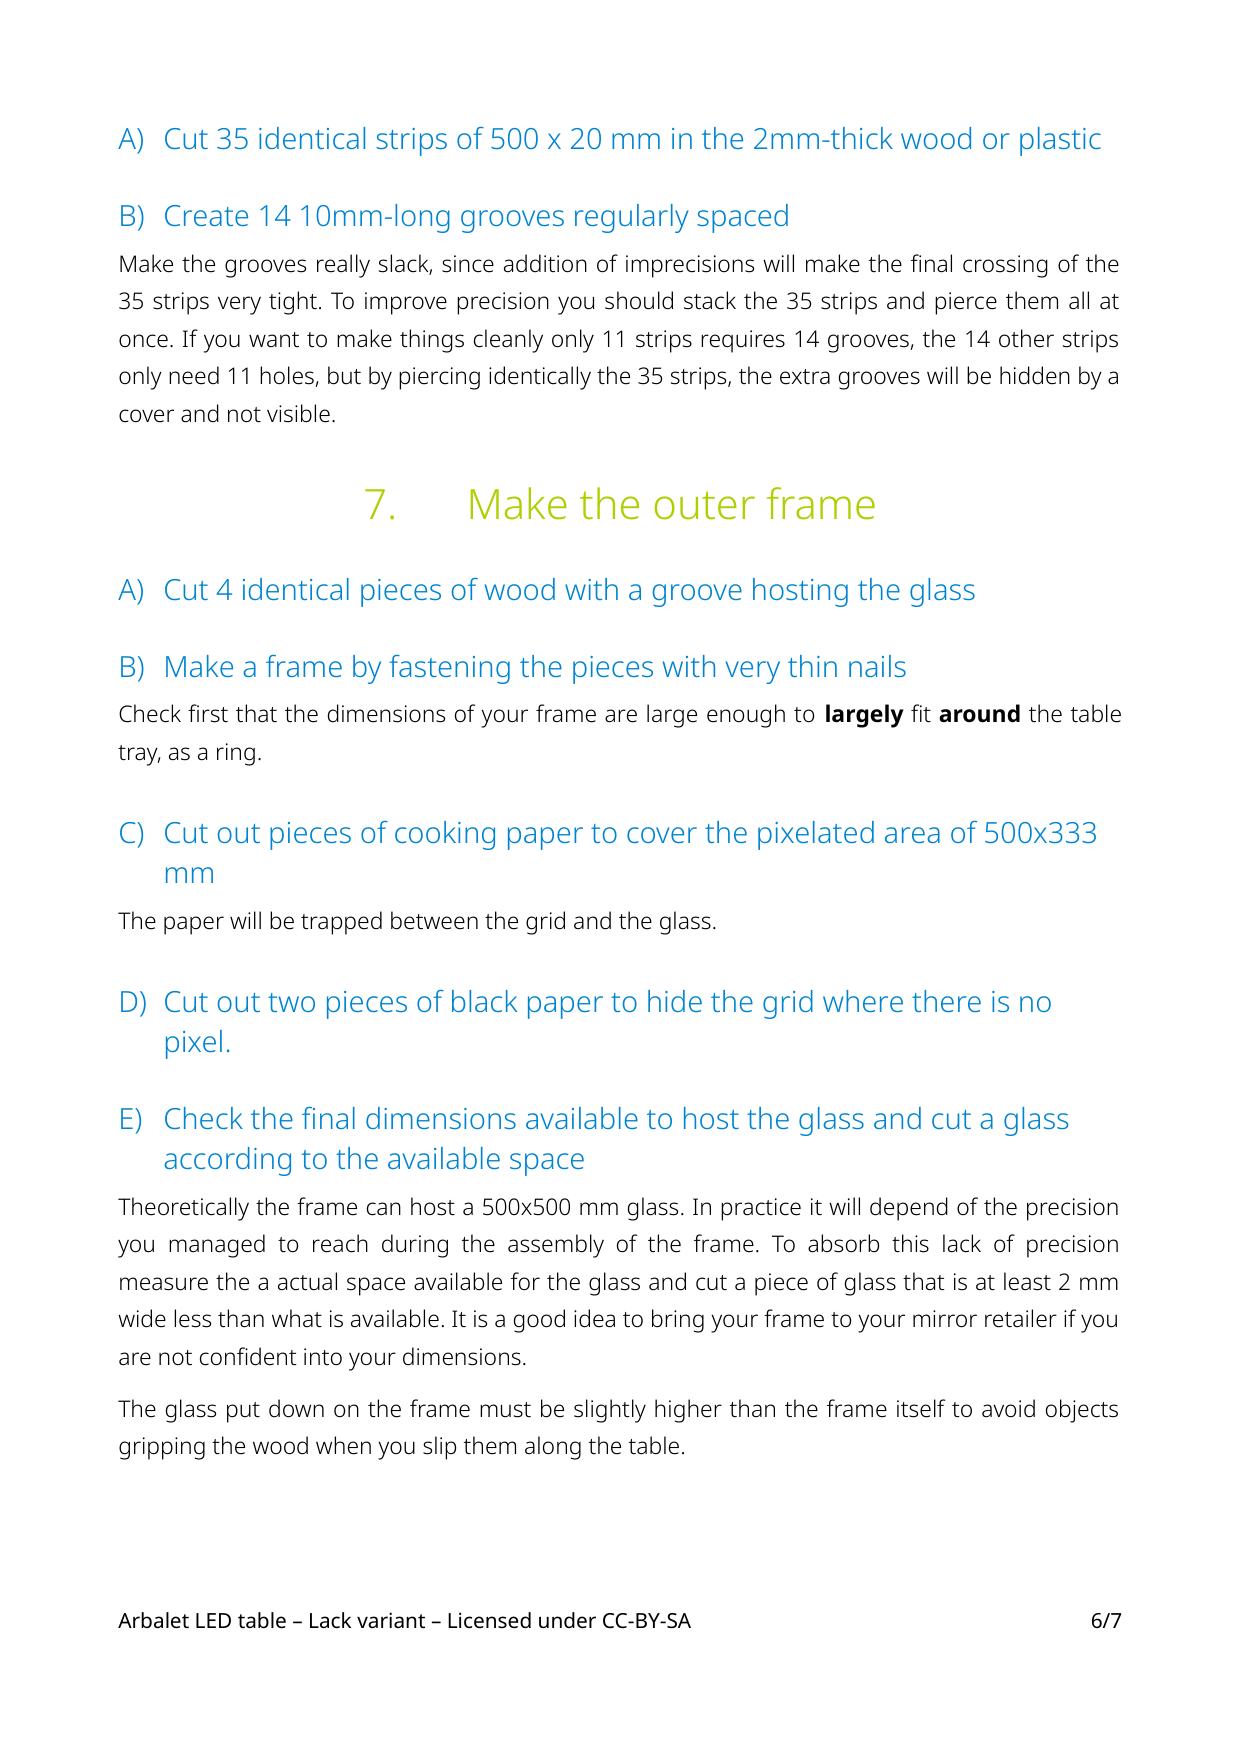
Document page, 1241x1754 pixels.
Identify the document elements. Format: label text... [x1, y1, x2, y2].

text Theoretically the frame can host a 500x500 mm glass. In practice it will depend of the precision you managed to reach during the assembly of the frame. To absorb this lack of precision measure the a actual space available for the glass and cut a piece of glass that is at least 2 mm wide less than what is available. It is a good idea to bring your frame to your mirror retailer if you are not confident into your dimensions. [118, 1191, 1122, 1372]
subtitle Check the final dimensions available to host the glass and cut a glass according to the available space [118, 1099, 1122, 1178]
text Check first that the dimensions of your frame are large enough to largely fit around the table tray, as a ring. [118, 698, 1122, 767]
subtitle Create 14 10mm-long grooves regularly spaced [118, 195, 1122, 235]
title Make the outer frame [118, 474, 1122, 531]
subtitle Cut 35 identical strips of 500 x 20 mm in the 2mm-thick wood or plastic [118, 118, 1122, 158]
subtitle Make a frame by fastening the pieces with very thin nails [118, 646, 1122, 686]
text The glass put down on the frame must be slightly higher than the frame itself to avoid objects gripping the wood when you slip them along the table. [118, 1393, 1122, 1461]
subtitle Cut out pieces of cooking paper to cover the pixelated area of 500x333 mm [118, 813, 1122, 892]
subtitle Cut out two pieces of black paper to hide the grid where there is no pixel. [118, 982, 1122, 1061]
text Make the grooves really slack, since addition of imprecisions will make the final crossing of the 35 strips very tight. To improve precision you should stack the 35 strips and pierce them all at once. If you want to make things cleanly only 11 strips requires 14 grooves, the 14 other strips only need 11 holes, but by piercing identically the 35 strips, the extra grooves will be hidden by a cover and not visible. [118, 247, 1122, 429]
subtitle Cut 4 identical pieces of wood with a groove hosting the glass [118, 569, 1122, 608]
text The paper will be trapped between the grid and the glass. [118, 905, 1122, 936]
